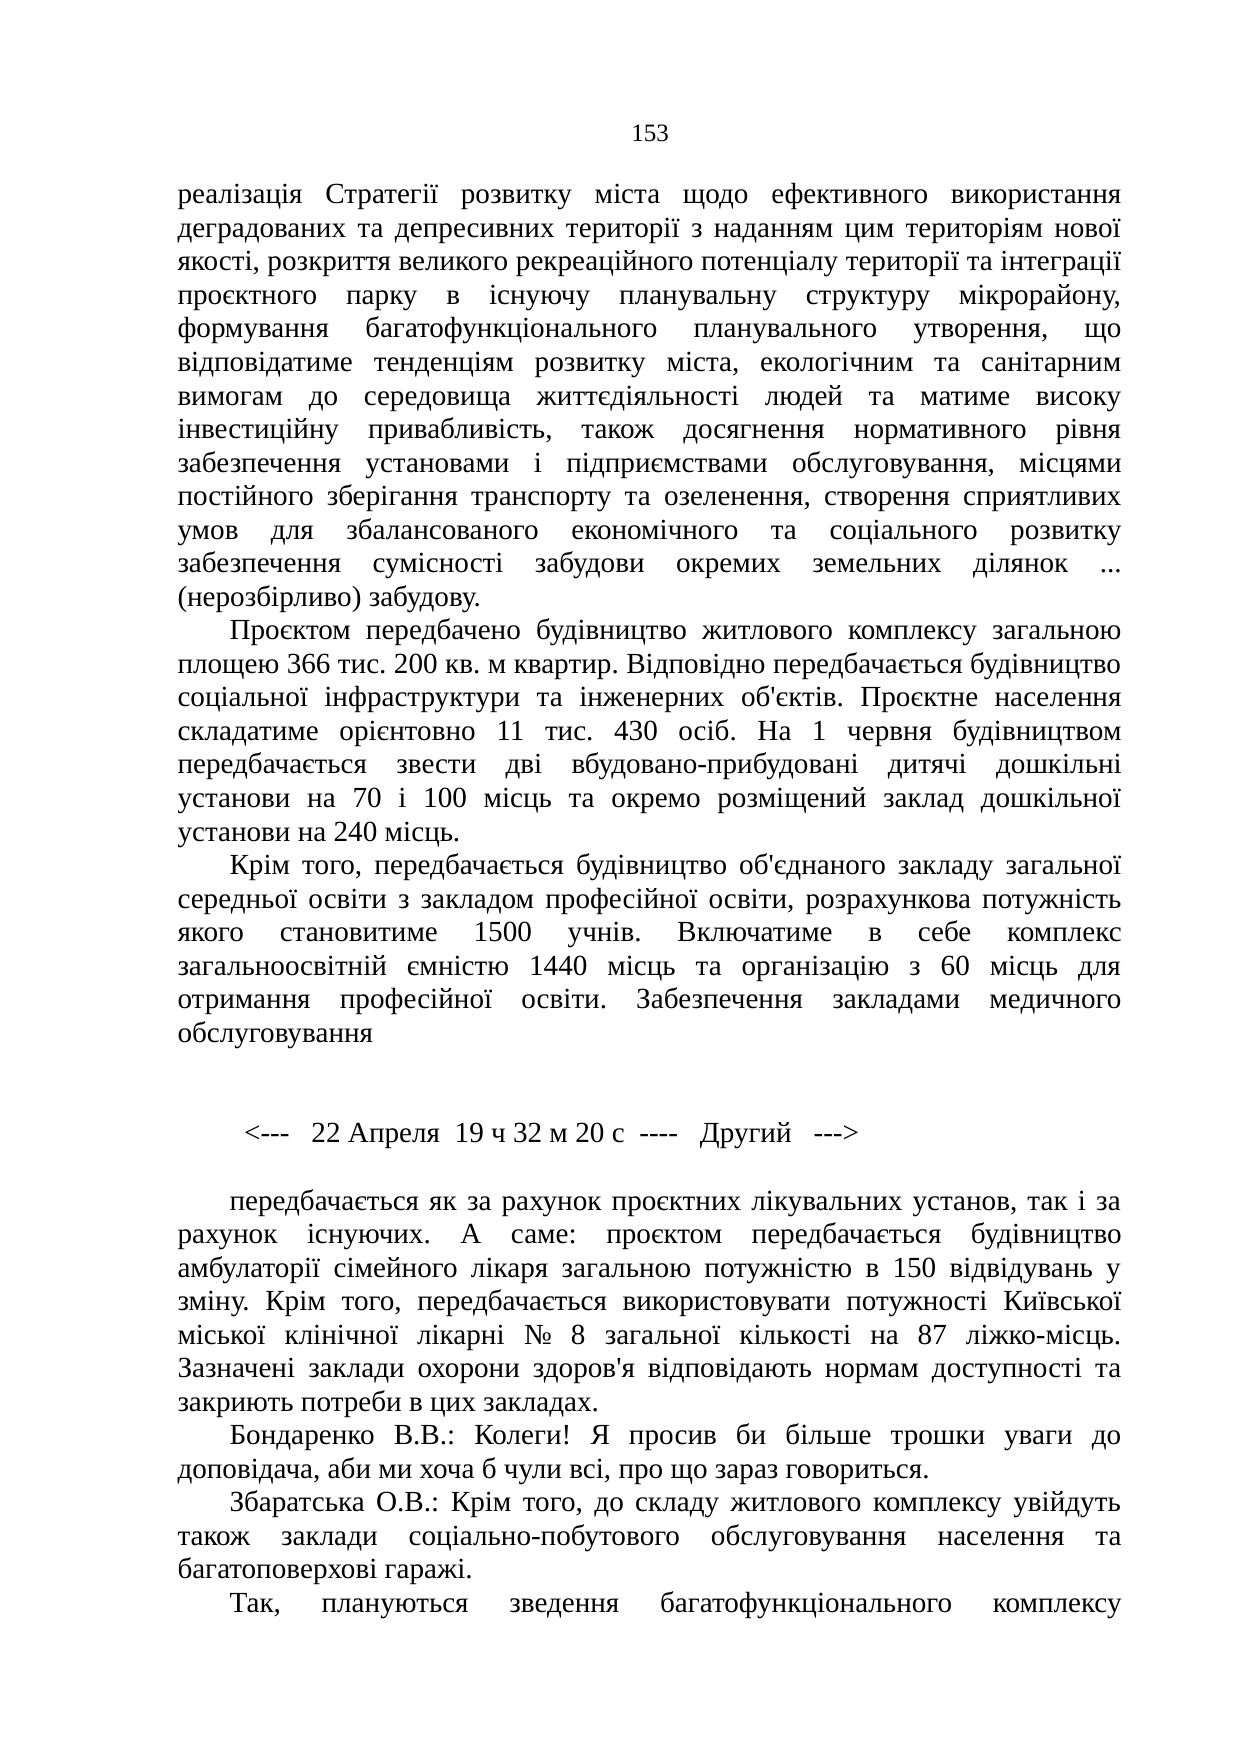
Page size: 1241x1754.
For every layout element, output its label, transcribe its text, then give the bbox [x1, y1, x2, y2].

text Збаратська О.В.: Крім того, до складу житлового комплексу увійдуть також заклади соціально-побутового обслуговування населення та багатоповерхові гаражі. [177, 1484, 1122, 1585]
text передбачається як за рахунок проєктних лікувальних установ, так і за рахунок існуючих. А саме: проєктом передбачається будівництво амбулаторії сімейного лікаря загальною потужністю в 150 відвідувань у зміну. Крім того, передбачається використовувати потужності Київської міської клінічної лікарні № 8 загальної кількості на 87 ліжко-місць. Зазначені заклади охорони здоров'я відповідають нормам доступності та закриють потреби в цих закладах. [177, 1183, 1122, 1417]
text Так, плануються зведення багатофункціонального комплексу [177, 1585, 1122, 1619]
text реалізація Стратегії розвитку міста щодо ефективного використання деградованих та депресивних території з наданням цим територіям нової якості, розкриття великого рекреаційного потенціалу території та інтеграції проєктного парку в існуючу планувальну структуру мікрорайону, формування багатофункціонального планувального утворення, що відповідатиме тенденціям розвитку міста, екологічним та санітарним вимогам до середовища життєдіяльності людей та матиме високу інвестиційну привабливість, також досягнення нормативного рівня забезпечення установами і підприємствами обслуговування, місцями постійного зберігання транспорту та озеленення, створення сприятливих умов для збалансованого економічного та соціального розвитку забезпечення сумісності забудови окремих земельних ділянок ...(нерозбірливо) забудову. [177, 176, 1122, 612]
text <--- 22 Апреля 19 ч 32 м 20 с ---- Другий ---> [177, 1116, 1122, 1149]
text Бондаренко В.В.: Колеги! Я просив би більше трошки уваги до доповідача, аби ми хоча б чули всі, про що зараз говориться. [177, 1417, 1122, 1484]
text Крім того, передбачається будівництво об'єднаного закладу загальної середньої освіти з закладом професійної освіти, розрахункова потужність якого становитиме 1500 учнів. Включатиме в себе комплекс загальноосвітній ємністю 1440 місць та організацію з 60 місць для отримання професійної освіти. Забезпечення закладами медичного обслуговування [177, 847, 1122, 1048]
text Проєктом передбачено будівництво житлового комплексу загальною площею 366 тис. 200 кв. м квартир. Відповідно передбачається будівництво соціальної інфраструктури та інженерних об'єктів. Проєктне населення складатиме орієнтовно 11 тис. 430 осіб. На 1 червня будівництвом передбачається звести дві вбудовано-прибудовані дитячі дошкільні установи на 70 і 100 місць та окремо розміщений заклад дошкільної установи на 240 місць. [177, 612, 1122, 847]
